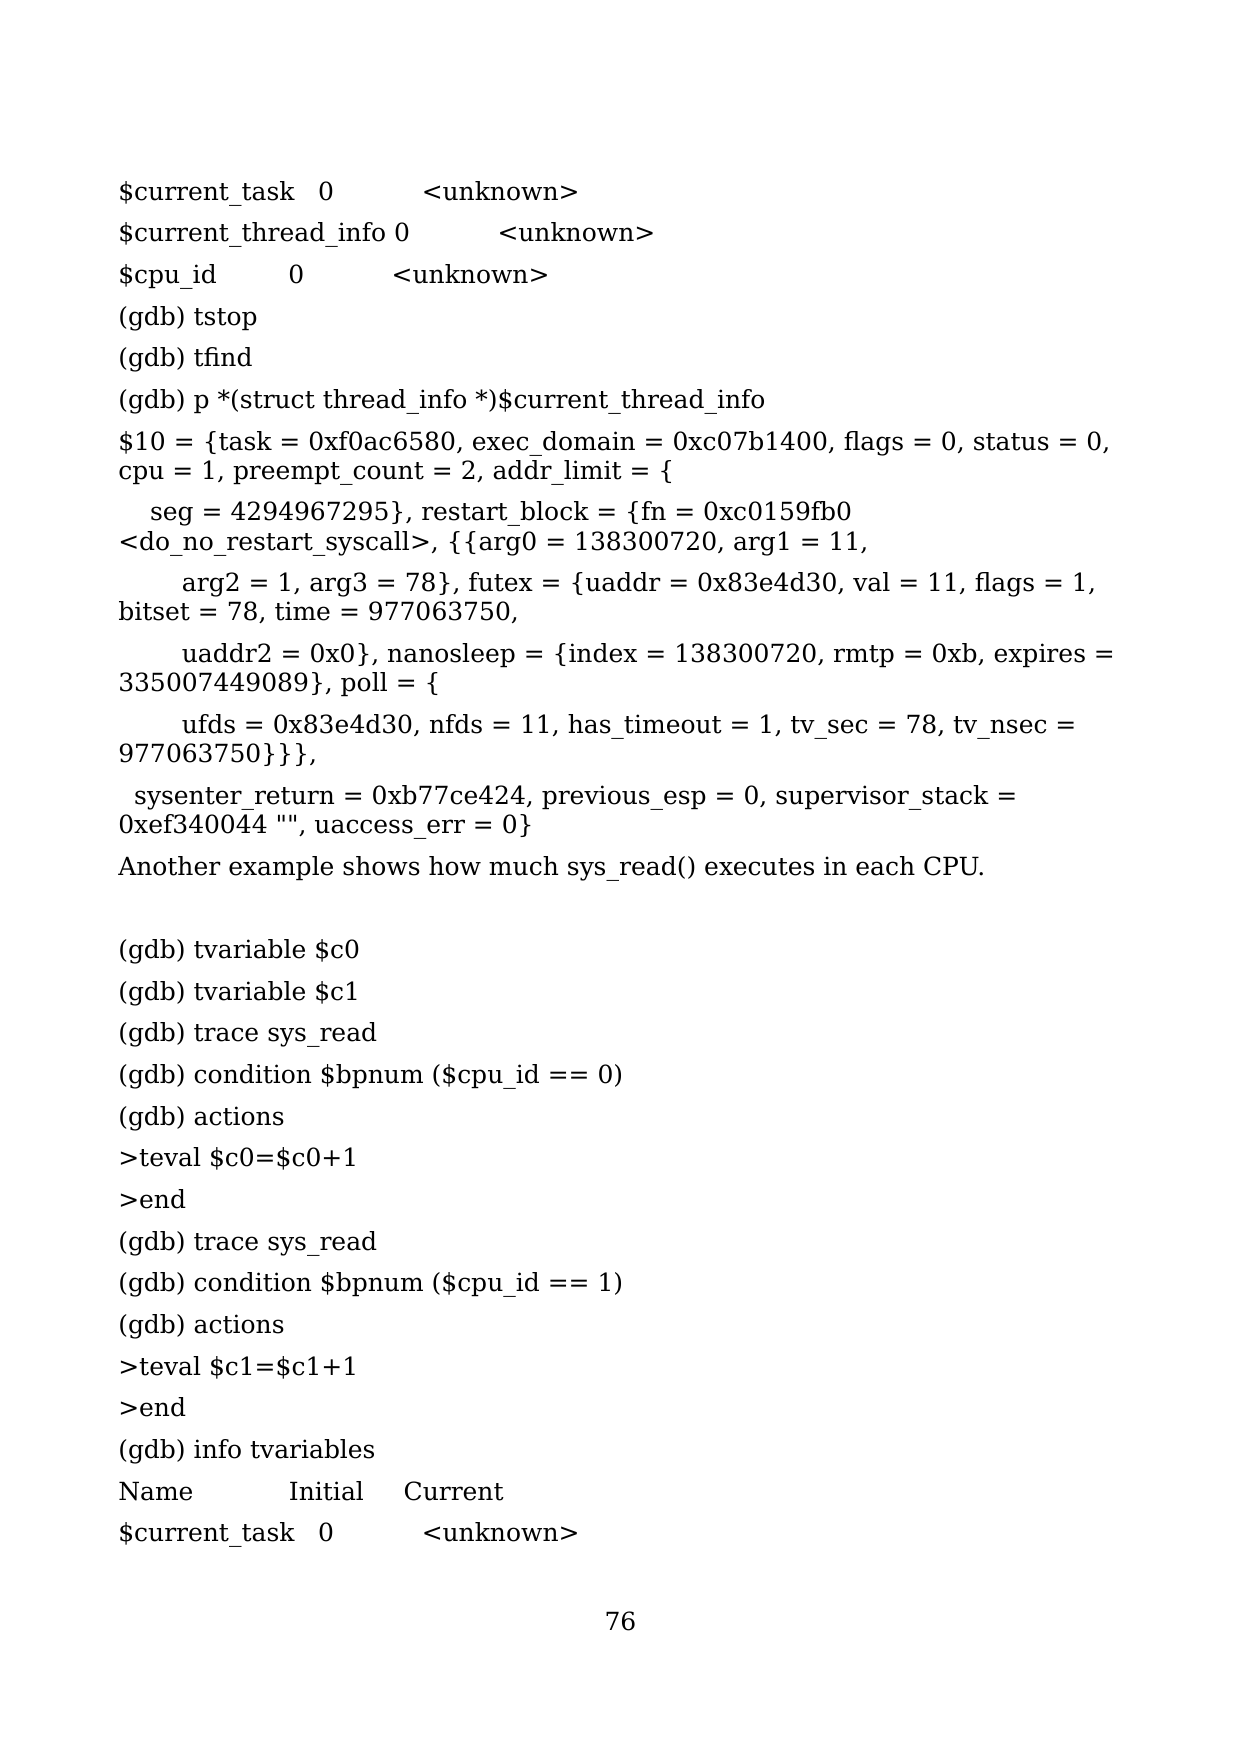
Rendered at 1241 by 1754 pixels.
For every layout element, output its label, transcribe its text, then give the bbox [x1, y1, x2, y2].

text ufds = 0x83e4d30, nfds = 11, has_timeout = 1, tv_sec = 78, tv_nsec = 977063750}}}, [118, 710, 1122, 768]
text (gdb) trace sys_read [118, 1018, 1122, 1048]
text $10 = {task = 0xf0ac6580, exec_domain = 0xc07b1400, flags = 0, status = 0, cpu = 1, preempt_count = 2, addr_limit = { [118, 427, 1122, 485]
text (gdb) condition $bpnum ($cpu_id == 1) [118, 1268, 1122, 1298]
text seg = 4294967295}, restart_block = {fn = 0xc0159fb0 <do_no_restart_syscall>, {{arg0 = 138300720, arg1 = 11, [118, 498, 1122, 556]
text (gdb) tstop [118, 302, 1122, 331]
text (gdb) actions [118, 1102, 1122, 1131]
text >teval $c1=$c1+1 [118, 1352, 1122, 1381]
text sysenter_return = 0xb77ce424, previous_esp = 0, supervisor_stack = 0xef340044 "", uaccess_err = 0} [118, 781, 1122, 839]
text Another example shows how much sys_read() executes in each CPU. [118, 852, 1122, 881]
text Name Initial Current [118, 1477, 1122, 1506]
text $current_task 0 <unknown> [118, 177, 1122, 206]
text arg2 = 1, arg3 = 78}, futex = {uaddr = 0x83e4d30, val = 11, flags = 1, bitset = 78, time = 977063750, [118, 568, 1122, 627]
text uaddr2 = 0x0}, nanosleep = {index = 138300720, rmtp = 0xb, expires = 335007449089}, poll = { [118, 639, 1122, 698]
text >end [118, 1393, 1122, 1423]
text $current_task 0 <unknown> [118, 1518, 1122, 1548]
text (gdb) condition $bpnum ($cpu_id == 0) [118, 1060, 1122, 1089]
text $cpu_id 0 <unknown> [118, 260, 1122, 289]
text $current_thread_info 0 <unknown> [118, 218, 1122, 248]
text (gdb) trace sys_read [118, 1227, 1122, 1256]
text (gdb) tvariable $c1 [118, 977, 1122, 1006]
text >end [118, 1185, 1122, 1214]
text (gdb) actions [118, 1310, 1122, 1339]
text >teval $c0=$c0+1 [118, 1143, 1122, 1173]
text (gdb) tvariable $c0 [118, 935, 1122, 964]
text (gdb) info tvariables [118, 1435, 1122, 1464]
text (gdb) tfind [118, 343, 1122, 373]
text (gdb) p *(struct thread_info *)$current_thread_info [118, 385, 1122, 414]
